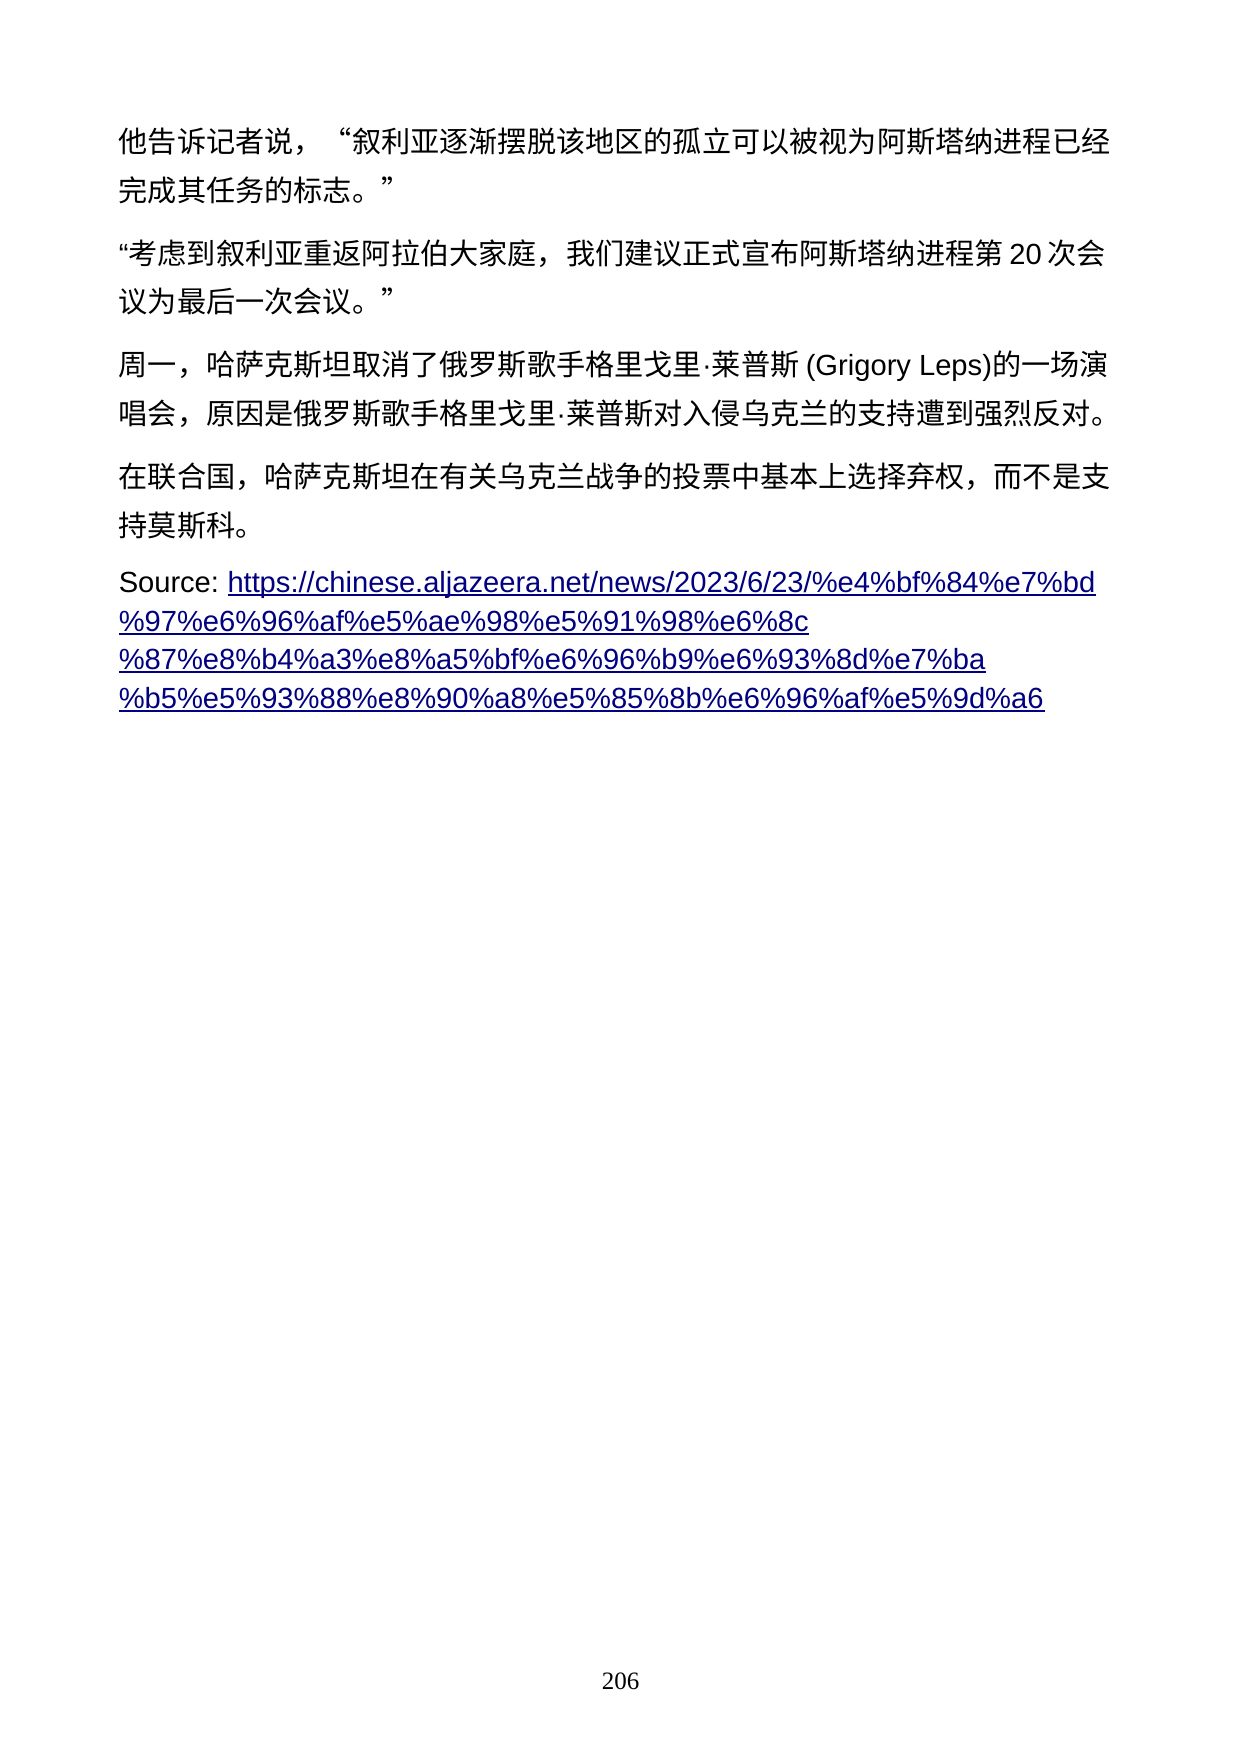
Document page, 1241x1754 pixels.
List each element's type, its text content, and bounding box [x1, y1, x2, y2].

text 在联合国，哈萨克斯坦在有关乌克兰战争的投票中基本上选择弃权，而不是支持莫斯科。 [118, 453, 1122, 544]
text 他告诉记者说，“叙利亚逐渐摆脱该地区的孤立可以被视为阿斯塔纳进程已经完成其任务的标志。” [118, 118, 1122, 209]
text “考虑到叙利亚重返阿拉伯大家庭，我们建议正式宣布阿斯塔纳进程第20次会议为最后一次会议。” [118, 230, 1122, 321]
text 周一，哈萨克斯坦取消了俄罗斯歌手格里戈里·莱普斯 (Grigory Leps)的一场演唱会，原因是俄罗斯歌手格里戈里·莱普斯对入侵乌克兰的支持遭到强烈反对。 [118, 342, 1122, 433]
text Source: https://chinese.aljazeera.net/news/2023/6/23/%e4%bf%84%e7%bd%97%e6%96%af%e5%ae%98%e5%91%98%e6%8c%87%e8%b4%a3%e8%a5%bf%e6%96%b9%e6%93%8d%e7%ba%b5%e5%93%88%e8%90%a8%e5%85%8b%e6%96%af%e5%9d%a6 [118, 565, 1122, 714]
